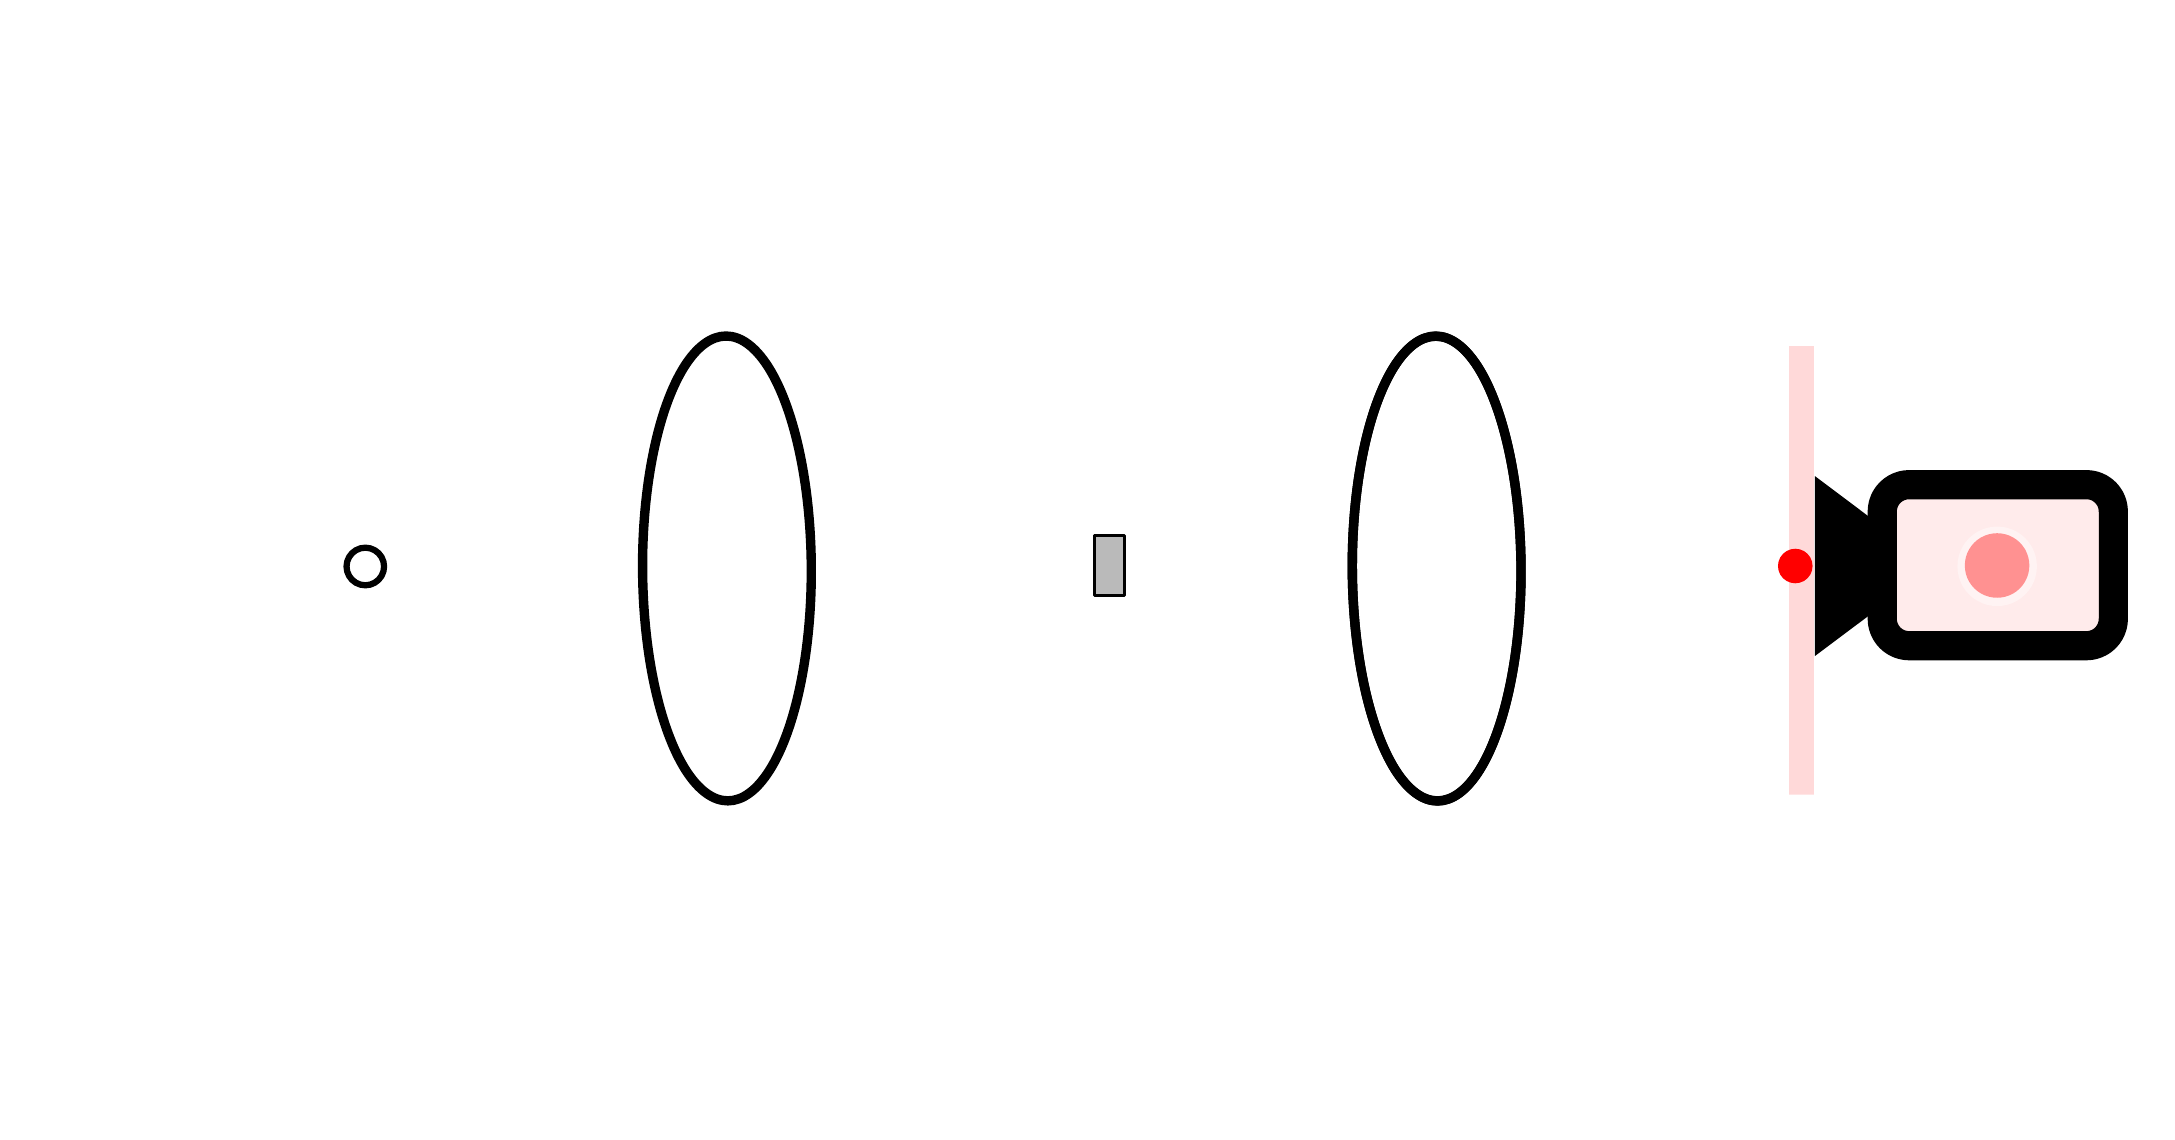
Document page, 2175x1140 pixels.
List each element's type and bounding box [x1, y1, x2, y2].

text_box [1777, 550, 1789, 582]
text_box [1882, 484, 2114, 646]
text_box [642, 336, 812, 801]
text_box [1094, 535, 1125, 596]
text_box [1357, 341, 1516, 796]
text_box [1814, 476, 1875, 657]
